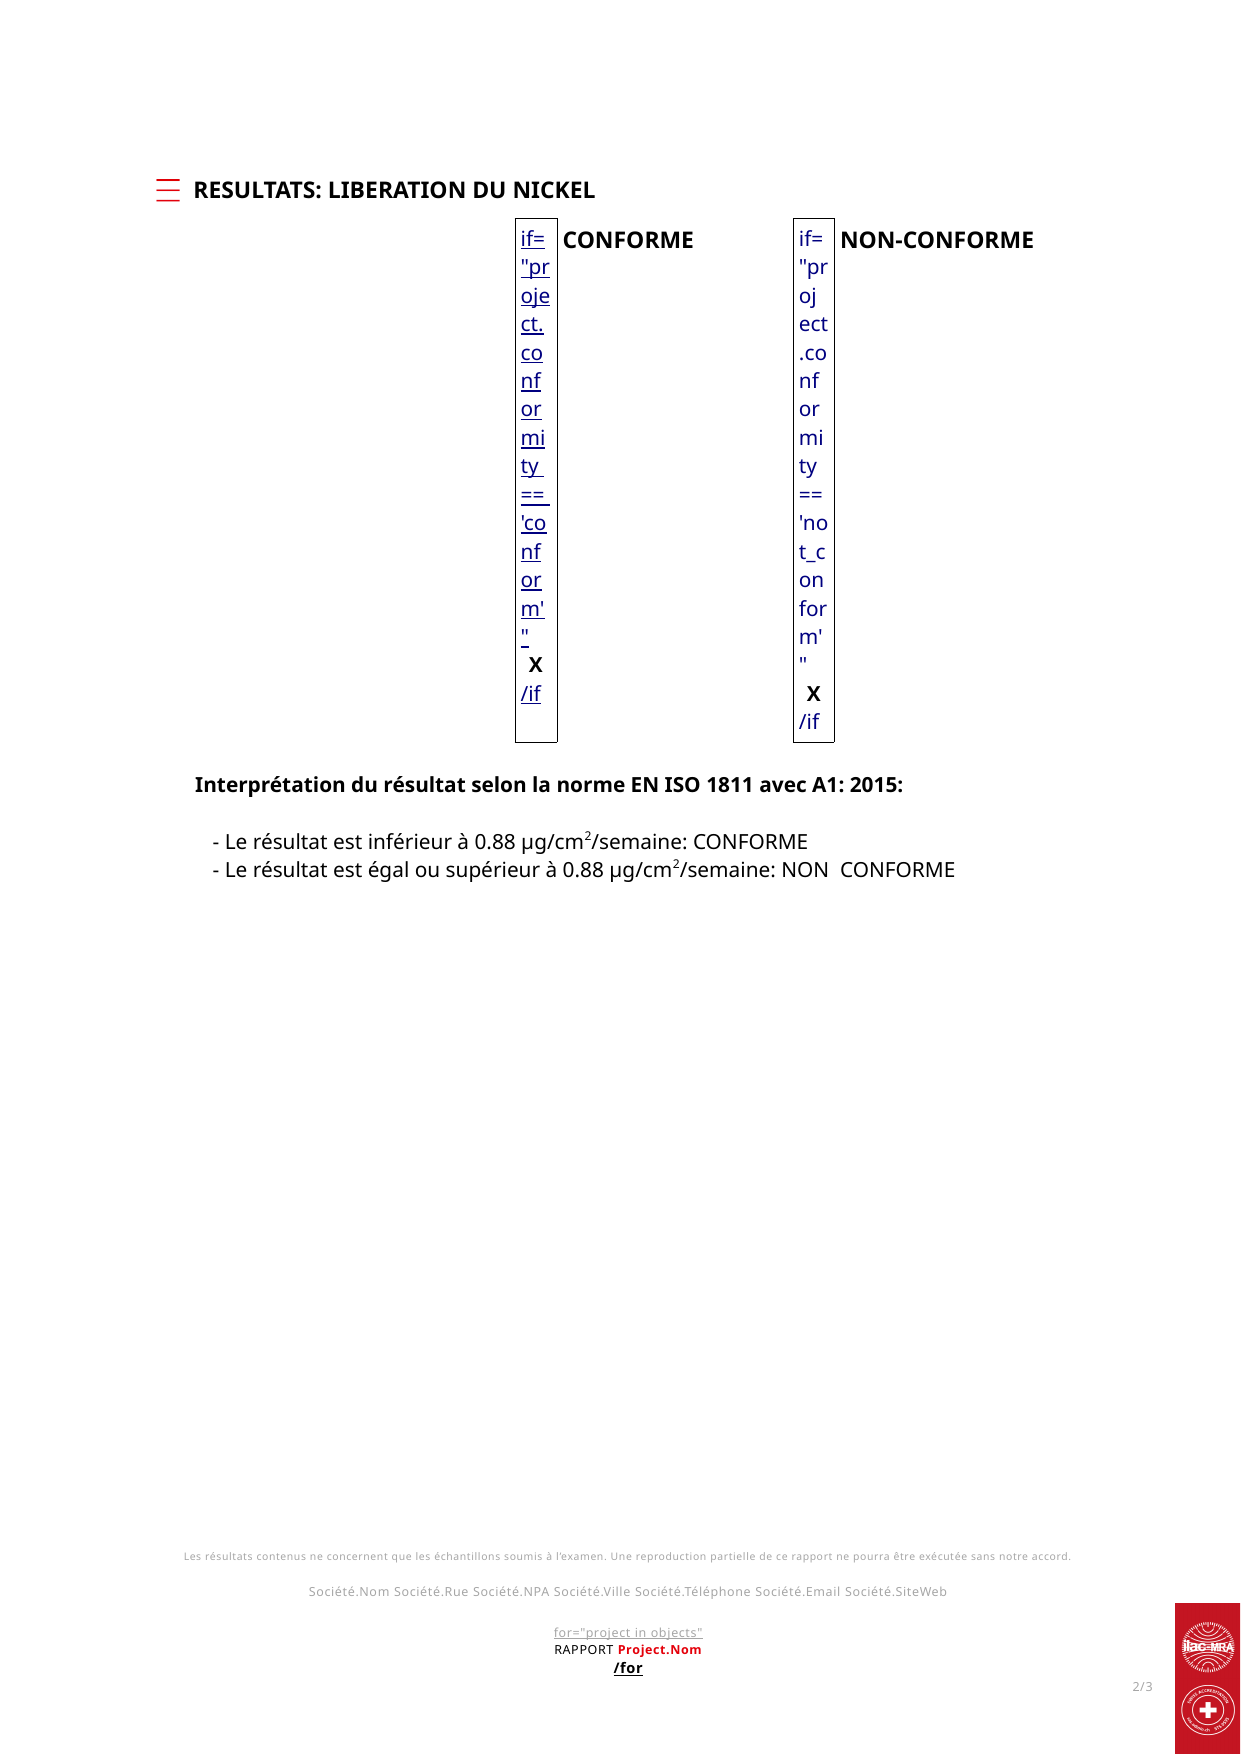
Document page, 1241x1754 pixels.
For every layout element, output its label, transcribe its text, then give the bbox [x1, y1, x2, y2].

table_header [1070, 218, 1123, 742]
table_header CONFORME [558, 218, 793, 742]
table_header if="project.conformity == 'not_conform'" X /if [794, 219, 834, 742]
table_header [220, 218, 515, 742]
table_header if="project.conformity == 'conform'" X /if [516, 219, 557, 742]
text - Le résultat est égal ou supérieur à 0.88 μg/cm2/semaine: NON CONFORME [193, 855, 1122, 884]
table_header NON-CONFORME [835, 218, 1070, 742]
text - Le résultat est inférieur à 0.88 μg/cm2/semaine: CONFORME [193, 827, 1122, 855]
subtitle RESULTATS: LIBERATION DU NICKEL [156, 174, 1122, 206]
table_header [155, 218, 220, 742]
picture [156, 178, 180, 202]
text Interprétation du résultat selon la norme EN ISO 1811 avec A1: 2015: [195, 770, 1122, 798]
picture [1175, 1603, 1241, 1754]
